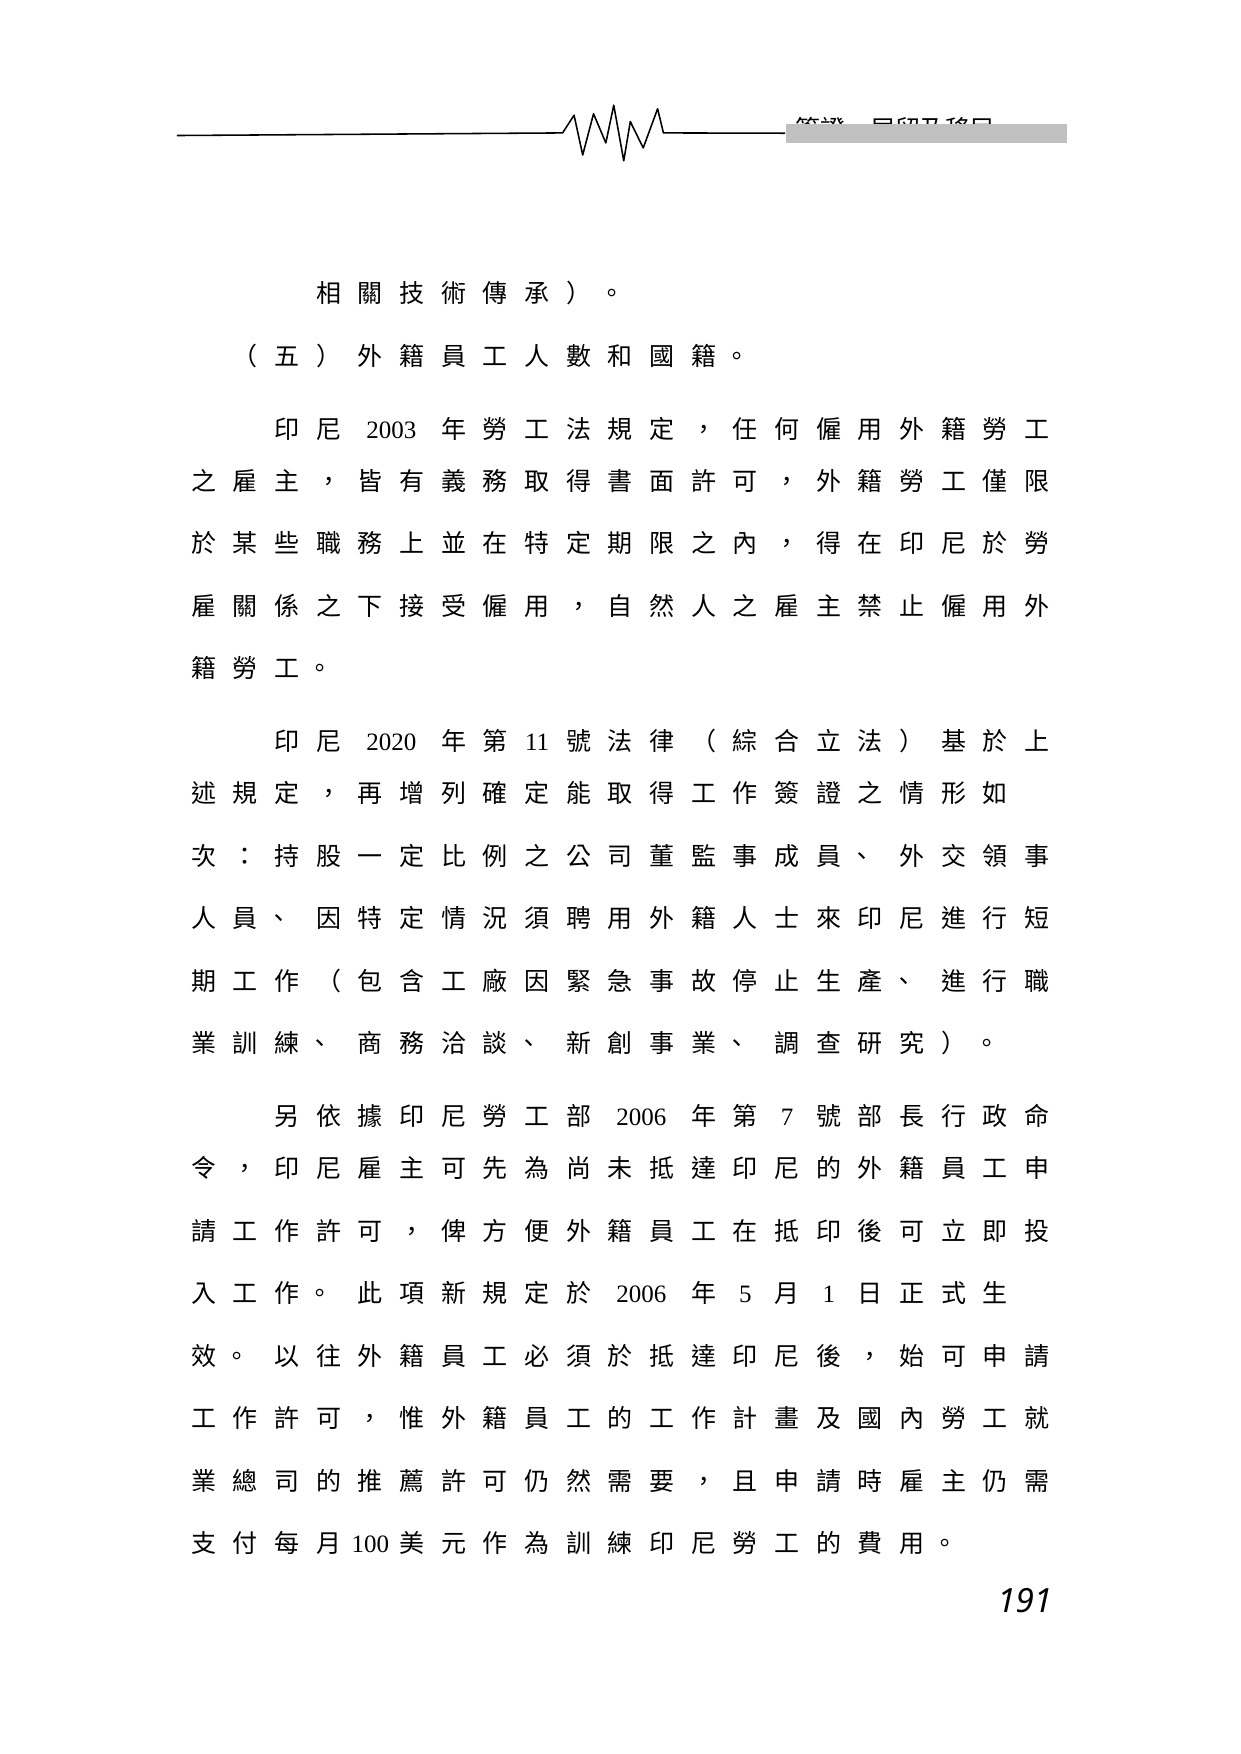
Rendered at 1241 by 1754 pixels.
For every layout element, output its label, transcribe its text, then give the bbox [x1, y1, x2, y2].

text （五）外籍員工人數和國籍。 [207, 313, 1058, 375]
text 相關技術傳承）。 [207, 250, 1058, 313]
text 印尼2020年第11號法律（綜合立法）基於上述規定，再增列確定能取得工作簽證之情形如次：持股一定比例之公司董監事成員、外交領事人員、因特定情況須聘用外籍人士來印尼進行短期工作（包含工廠因緊急事故停止生產、進行職業訓練、商務洽談、新創事業、調查研究）。 [183, 688, 1058, 1063]
text 印尼2003年勞工法規定，任何僱用外籍勞工之雇主，皆有義務取得書面許可，外籍勞工僅限於某些職務上並在特定期限之內，得在印尼於勞雇關係之下接受僱用，自然人之雇主禁止僱用外籍勞工。 [183, 375, 1058, 688]
text 另依據印尼勞工部2006年第7號部長行政命令，印尼雇主可先為尚未抵達印尼的外籍員工申請工作許可，俾方便外籍員工在抵印後可立即投入工作。此項新規定於2006年5月1日正式生效。以往外籍員工必須於抵達印尼後，始可申請工作許可，惟外籍員工的工作計畫及國內勞工就業總司的推薦許可仍然需要，且申請時雇主仍需支付每月100美元作為訓練印尼勞工的費用。 [183, 1063, 1058, 1563]
